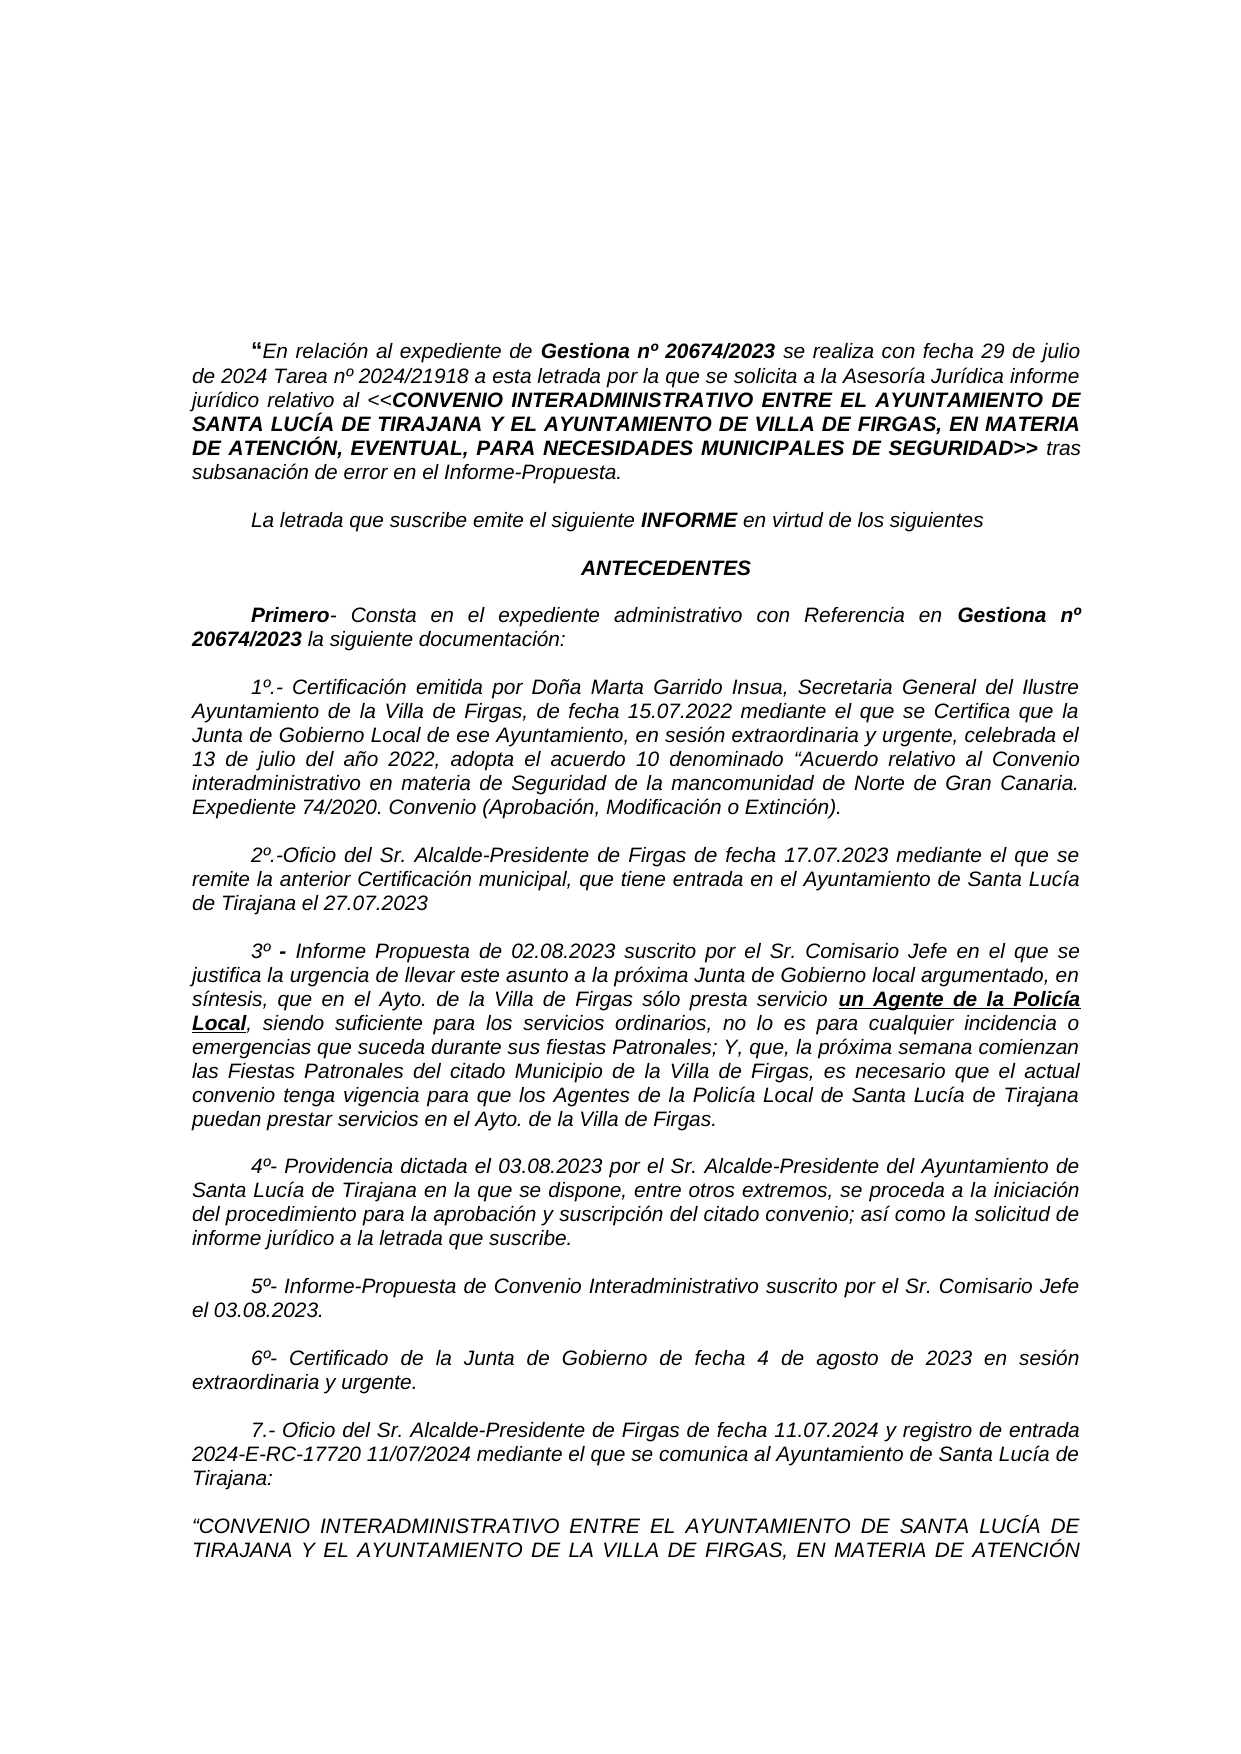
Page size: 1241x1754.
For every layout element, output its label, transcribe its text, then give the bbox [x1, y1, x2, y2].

text 7.- Oficio del Sr. Alcalde-Presidente de Firgas de fecha 11.07.2024 y registro de entrada 2024-E-RC-17720 11/07/2024 mediante el que se comunica al Ayuntamiento de Santa Lucía de Tirajana: [192, 1418, 1081, 1490]
text 1º.- Certificación emitida por Doña Marta Garrido Insua, Secretaria General del Ilustre Ayuntamiento de la Villa de Firgas, de fecha 15.07.2022 mediante el que se Certifica que la Junta de Gobierno Local de ese Ayuntamiento, en sesión extraordinaria y urgente, celebrada el 13 de julio del año 2022, adopta el acuerdo 10 denominado “Acuerdo relativo al Convenio interadministrativo en materia de Seguridad de la mancomunidad de Norte de Gran Canaria. Expediente 74/2020. Convenio (Aprobación, Modificación o Extinción). [192, 675, 1081, 819]
text 2º.-Oficio del Sr. Alcalde-Presidente de Firgas de fecha 17.07.2023 mediante el que se remite la anterior Certificación municipal, que tiene entrada en el Ayuntamiento de Santa Lucía de Tirajana el 27.07.2023 [192, 843, 1081, 915]
text 3º - Informe Propuesta de 02.08.2023 suscrito por el Sr. Comisario Jefe en el que se justifica la urgencia de llevar este asunto a la próxima Junta de Gobierno local argumentado, en síntesis, que en el Ayto. de la Villa de Firgas sólo presta servicio un Agente de la Policía Local, siendo suficiente para los servicios ordinarios, no lo es para cualquier incidencia o emergencias que suceda durante sus fiestas Patronales; Y, que, la próxima semana comienzan las Fiestas Patronales del citado Municipio de la Villa de Firgas, es necesario que el actual convenio tenga vigencia para que los Agentes de la Policía Local de Santa Lucía de Tirajana puedan prestar servicios en el Ayto. de la Villa de Firgas. [192, 939, 1081, 1130]
text Primero- Consta en el expediente administrativo con Referencia en Gestiona nº 20674/2023 la siguiente documentación: [192, 603, 1081, 651]
text 5º- Informe-Propuesta de Convenio Interadministrativo suscrito por el Sr. Comisario Jefe el 03.08.2023. [192, 1274, 1081, 1322]
text La letrada que suscribe emite el siguiente INFORME en virtud de los siguientes [192, 507, 1081, 531]
text “CONVENIO INTERADMINISTRATIVO ENTRE EL AYUNTAMIENTO DE SANTA LUCÍA DE TIRAJANA Y EL AYUNTAMIENTO DE LA VILLA DE FIRGAS, EN MATERIA DE ATENCIÓN [192, 1514, 1081, 1562]
text ANTECEDENTES [192, 555, 1081, 579]
text 4º- Providencia dictada el 03.08.2023 por el Sr. Alcalde-Presidente del Ayuntamiento de Santa Lucía de Tirajana en la que se dispone, entre otros extremos, se proceda a la iniciación del procedimiento para la aprobación y suscripción del citado convenio; así como la solicitud de informe jurídico a la letrada que suscribe. [192, 1154, 1081, 1250]
text 6º- Certificado de la Junta de Gobierno de fecha 4 de agosto de 2023 en sesión extraordinaria y urgente. [192, 1346, 1081, 1394]
text “En relación al expediente de Gestiona nº 20674/2023 se realiza con fecha 29 de julio de 2024 Tarea nº 2024/21918 a esta letrada por la que se solicita a la Asesoría Jurídica informe jurídico relativo al <<CONVENIO INTERADMINISTRATIVO ENTRE EL AYUNTAMIENTO DE SANTA LUCÍA DE TIRAJANA Y EL AYUNTAMIENTO DE VILLA DE FIRGAS, EN MATERIA DE ATENCIÓN, EVENTUAL, PARA NECESIDADES MUNICIPALES DE SEGURIDAD>> tras subsanación de error en el Informe-Propuesta. [192, 337, 1081, 483]
